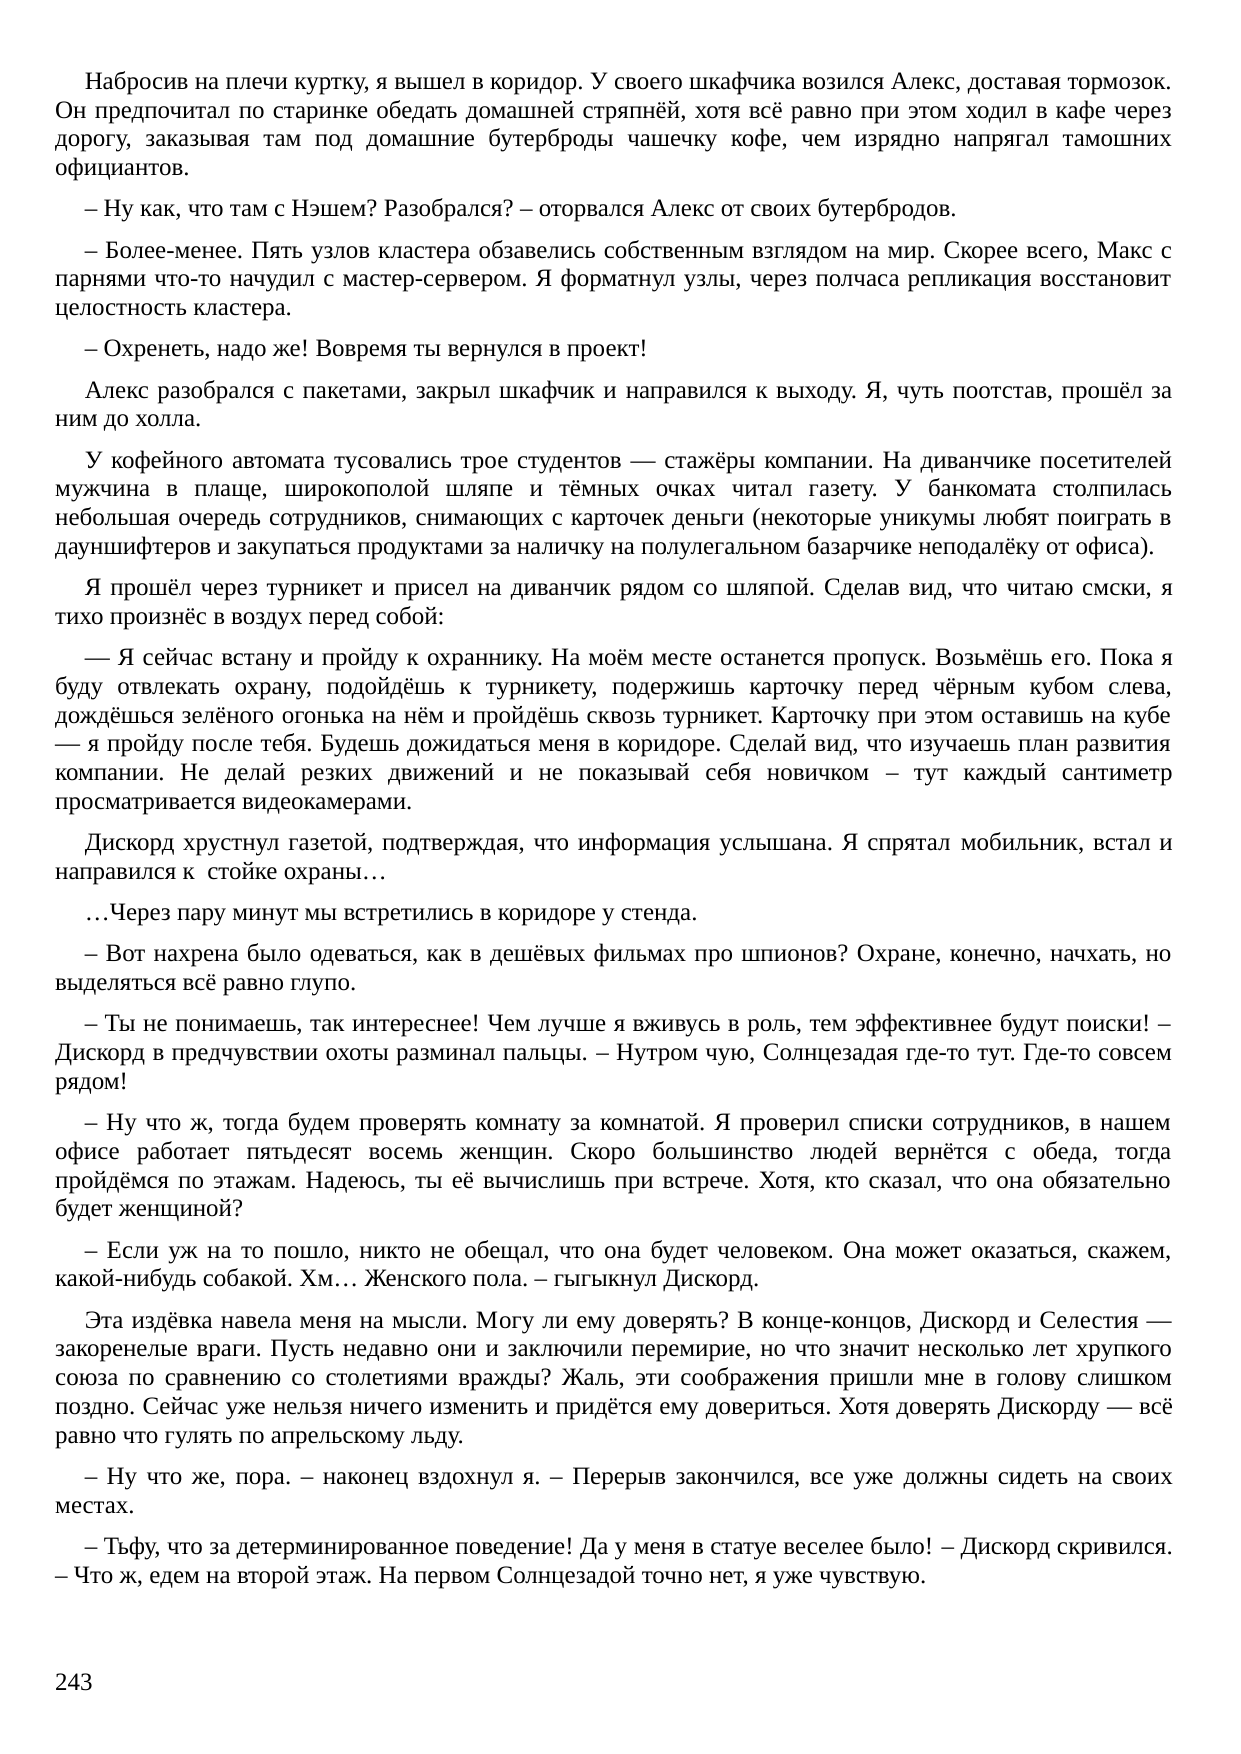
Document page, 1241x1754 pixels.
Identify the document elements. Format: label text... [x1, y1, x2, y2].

text Алекс разобрался с пакетами, закрыл шкафчик и направился к выходу. Я, чуть поотстав, прошёл за ним до холла. [55, 375, 1173, 432]
text – Тьфу, что за детерминированное поведение! Да у меня в статуе веселее было! – Дискорд скривился. – Что ж, едем на второй этаж. На первом Солнцезадой точно нет, я уже чувствую. [55, 1531, 1173, 1588]
text – Ну что ж, тогда будем проверять комнату за комнатой. Я проверил списки сотрудников, в нашем офисе работает пятьдесят восемь женщин. Скоро большинство людей вернётся с обеда, тогда пройдёмся по этажам. Надеюсь, ты её вычислишь при встрече. Хотя, кто сказал, что она обязательно будет женщиной? [55, 1107, 1173, 1222]
text Набросив на плечи куртку, я вышел в коридор. У своего шкафчика возился Алекс, доставая тормозок. Он предпочитал по старинке обедать домашней стряпнёй, хотя всё равно при этом ходил в кафе через дорогу, заказывая там под домашние бутерброды чашечку кофе, чем изрядно напрягал тамошних официантов. [55, 66, 1173, 181]
text – Если уж на то пошло, никто не обещал, что она будет человеком. Она может оказаться, скажем, какой-нибудь собакой. Хм… Женского пола. – гыгыкнул Дискорд. [55, 1235, 1173, 1292]
text Дискорд хрустнул газетой, подтверждая, что информация услышана. Я спрятал мобильник, встал и направился к стойке охраны… [55, 827, 1173, 885]
text — Я сейчас встану и пройду к охраннику. На моём месте останется пропуск. Возьмёшь его. Пока я буду отвлекать охрану, подойдёшь к турникету, подержишь карточку перед чёрным кубом слева, дождёшься зелёного огонька на нём и пройдёшь сквозь турникет. Карточку при этом оставишь на кубе — я пройду после тебя. Будешь дожидаться меня в коридоре. Сделай вид, что изучаешь план развития компании. Не делай резких движений и не показывай себя новичком – тут каждый сантиметр просматривается видеокамерами. [55, 642, 1173, 815]
text – Ты не понимаешь, так интереснее! Чем лучше я вживусь в роль, тем эффективнее будут поиски! –Дискорд в предчувствии охоты разминал пальцы. – Нутром чую, Солнцезадая где-то тут. Где-то совсем рядом! [55, 1008, 1173, 1095]
text – Ну что же, пора. – наконец вздохнул я. – Перерыв закончился, все уже должны сидеть на своих местах. [55, 1461, 1173, 1518]
text …Через пару минут мы встретились в коридоре у стенда. [55, 897, 1173, 926]
text – Вот нахрена было одеваться, как в дешёвых фильмах про шпионов? Охране, конечно, начхать, но выделяться всё равно глупо. [55, 938, 1173, 996]
text – Более-менее. Пять узлов кластера обзавелись собственным взглядом на мир. Скорее всего, Макс с парнями что-то начудил с мастер-сервером. Я форматнул узлы, через полчаса репликация восстановит целостность кластера. [55, 235, 1173, 321]
text Я прошёл через турникет и присел на диванчик рядом со шляпой. Сделав вид, что читаю смски, я тихо произнёс в воздух перед собой: [55, 572, 1173, 630]
text У кофейного автомата тусовались трое студентов — стажёры компании. На диванчике посетителей мужчина в плаще, широкополой шляпе и тёмных очках читал газету. У банкомата столпилась небольшая очередь сотрудников, снимающих с карточек деньги (некоторые уникумы любят поиграть в дауншифтеров и закупаться продуктами за наличку на полулегальном базарчике неподалёку от офиса). [55, 445, 1173, 560]
text – Ну как, что там с Нэшем? Разобрался? – оторвался Алекс от своих бутербродов. [55, 193, 1173, 222]
text Эта издёвка навела меня на мысли. Могу ли ему доверять? В конце-концов, Дискорд и Селестия — закоренелые враги. Пусть недавно они и заключили перемирие, но что значит несколько лет хрупкого союза по сравнению со столетиями вражды? Жаль, эти соображения пришли мне в голову слишком поздно. Сейчас уже нельзя ничего изменить и придётся ему довериться. Хотя доверять Дискорду — всё равно что гулять по апрельскому льду. [55, 1305, 1173, 1448]
text – Охренеть, надо же! Вовремя ты вернулся в проект! [55, 333, 1173, 362]
